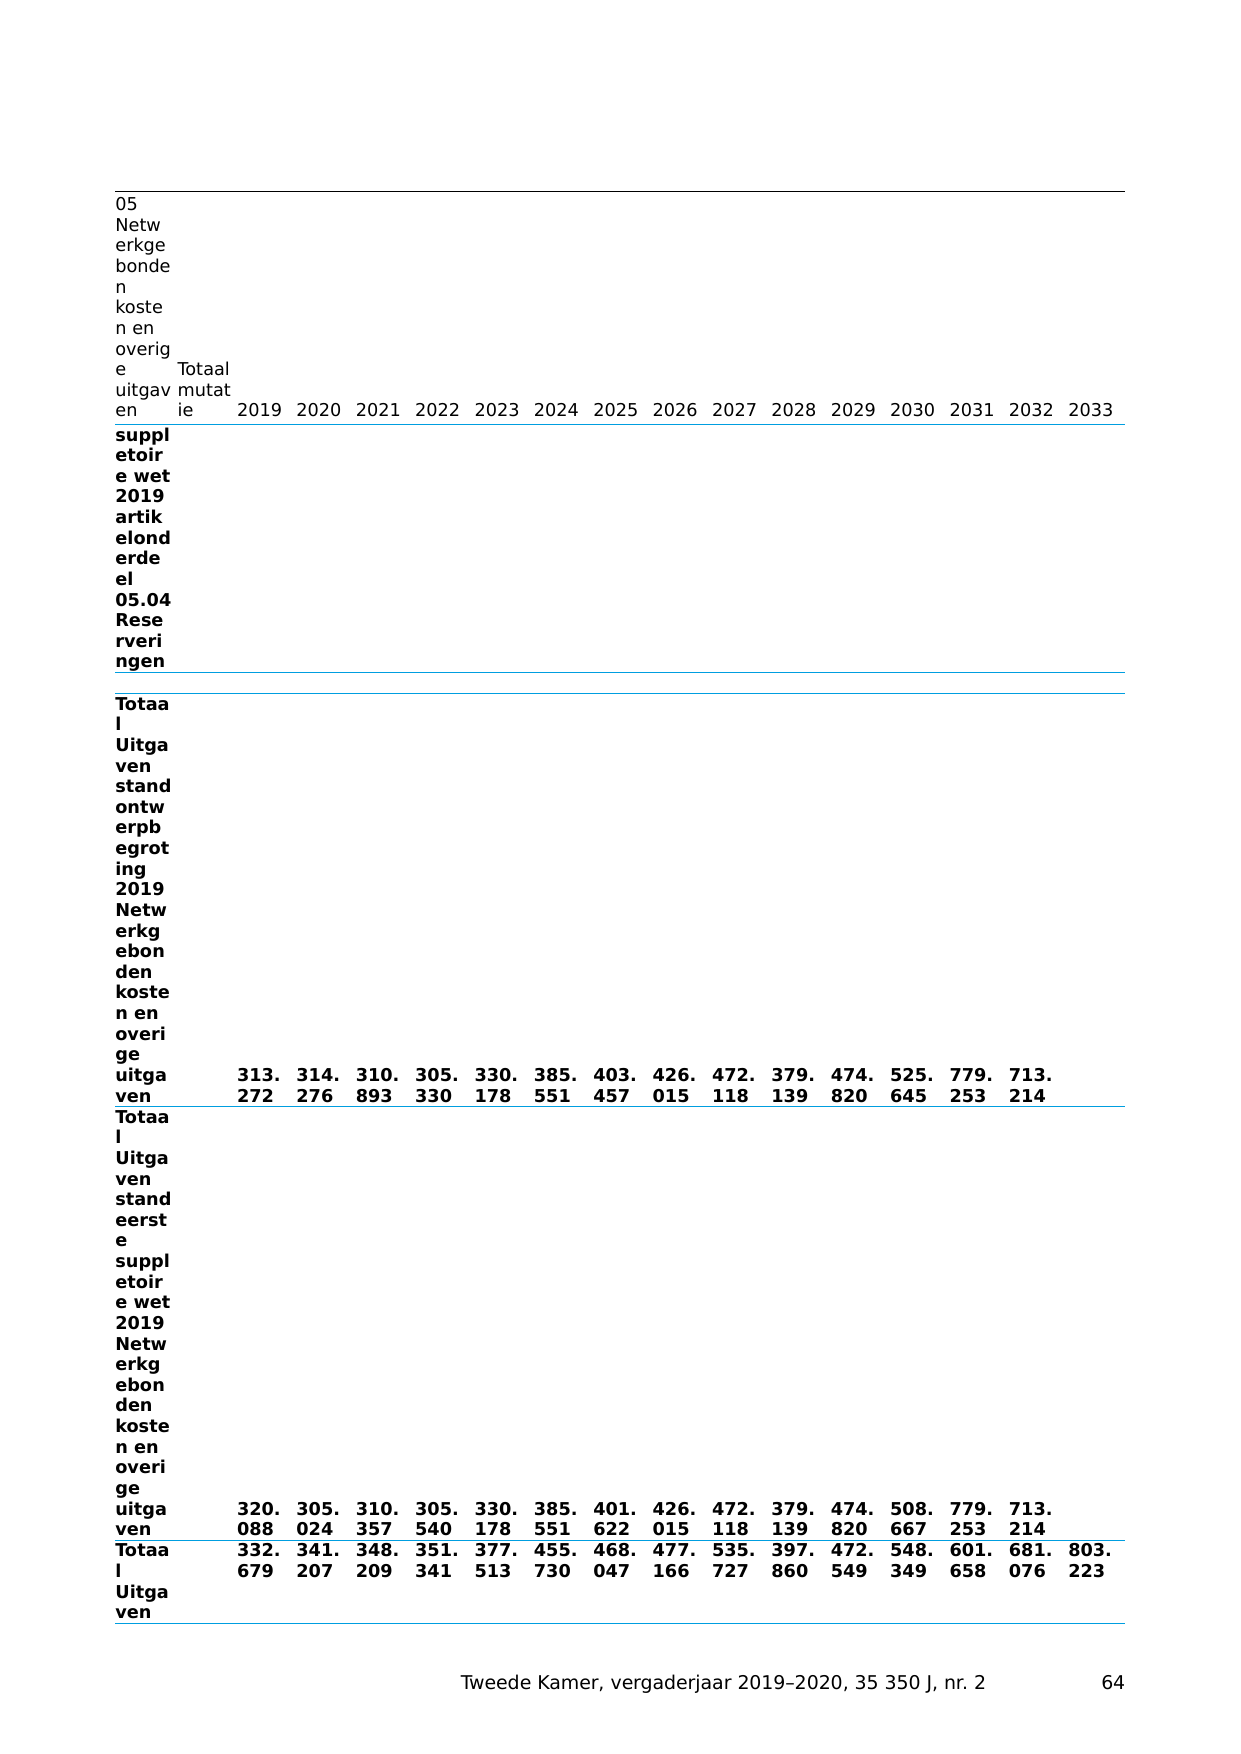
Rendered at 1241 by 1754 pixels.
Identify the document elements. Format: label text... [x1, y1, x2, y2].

table_cell [234, 673, 293, 693]
table_cell 681.076 [1006, 1541, 1065, 1623]
table_cell [946, 425, 1006, 672]
table_cell 713.214 [1006, 694, 1065, 1106]
table_cell 472.118 [709, 694, 768, 1106]
table_header 2020 [293, 192, 353, 424]
table_cell [353, 425, 412, 672]
table_header 2027 [709, 192, 768, 424]
table_header Totaal mutatie [175, 192, 234, 424]
table_header 2031 [946, 192, 1006, 424]
table_header 2029 [828, 192, 887, 424]
table_cell [293, 673, 353, 693]
table_cell 313.272 [234, 694, 293, 1106]
table_cell [531, 425, 590, 672]
table_cell [768, 425, 828, 672]
table_cell [412, 425, 471, 672]
table_cell [709, 425, 768, 672]
table_cell 426.015 [650, 1107, 709, 1540]
table_cell 385.551 [531, 1107, 590, 1540]
table_header 2019 [234, 192, 293, 424]
table_cell 455.730 [531, 1541, 590, 1623]
table_header 2028 [768, 192, 828, 424]
table_cell 348.209 [353, 1541, 412, 1623]
table_cell 468.047 [590, 1541, 649, 1623]
table_cell [471, 425, 531, 672]
table_cell [175, 425, 234, 672]
table_cell 341.207 [293, 1541, 353, 1623]
table_cell 385.551 [531, 694, 590, 1106]
table_cell [1065, 673, 1125, 693]
table_header 2025 [590, 192, 649, 424]
table_cell 314.276 [293, 694, 353, 1106]
table_cell 548.349 [887, 1541, 946, 1623]
table_cell 803.223 [1065, 1541, 1125, 1623]
table_cell [234, 425, 293, 672]
table_cell 330.178 [471, 1107, 531, 1540]
table_cell 601.658 [946, 1541, 1006, 1623]
table_cell 472.118 [709, 1107, 768, 1540]
table_cell [353, 673, 412, 693]
table_cell [828, 673, 887, 693]
table_cell [946, 673, 1006, 693]
table_cell [590, 425, 649, 672]
table_cell Totaal Uitgaven [115, 1541, 174, 1623]
table_cell [650, 425, 709, 672]
table_cell [1065, 425, 1125, 672]
table_cell 403.457 [590, 694, 649, 1106]
table_cell suppletoire wet 2019 artikelonderdeel 05.04 Reserveringen [115, 425, 174, 672]
table_header 2030 [887, 192, 946, 424]
table_cell 713.214 [1006, 1107, 1065, 1540]
table_cell [828, 425, 887, 672]
table_cell 332.679 [234, 1541, 293, 1623]
table_cell [175, 1541, 234, 1623]
table_cell [531, 673, 590, 693]
table_cell 397.860 [768, 1541, 828, 1623]
table_header 2026 [650, 192, 709, 424]
table_cell [1006, 673, 1065, 693]
table_cell [175, 673, 234, 693]
table_header 2021 [353, 192, 412, 424]
table_cell [887, 425, 946, 672]
table_cell 426.015 [650, 694, 709, 1106]
table_cell [709, 673, 768, 693]
table_header 2024 [531, 192, 590, 424]
table_cell 351.341 [412, 1541, 471, 1623]
table_cell 320.088 [234, 1107, 293, 1540]
table_cell 379.139 [768, 1107, 828, 1540]
table_cell 474.820 [828, 1107, 887, 1540]
table_header 2033 [1065, 192, 1125, 424]
table_cell [471, 673, 531, 693]
table_cell [115, 673, 174, 693]
table_header 2023 [471, 192, 531, 424]
table_header 05 Netwerkgebonden kosten en overige uitgaven [115, 192, 174, 424]
table_cell [887, 673, 946, 693]
table_cell 508.667 [887, 1107, 946, 1540]
table_cell [590, 673, 649, 693]
table_cell [1065, 1107, 1125, 1540]
table_cell [1006, 425, 1065, 672]
table_cell 525.645 [887, 694, 946, 1106]
table_cell [768, 673, 828, 693]
table_cell 305.330 [412, 694, 471, 1106]
table_cell [412, 673, 471, 693]
table_cell 330.178 [471, 694, 531, 1106]
table_cell 305.540 [412, 1107, 471, 1540]
table_header 2022 [412, 192, 471, 424]
table_cell 310.357 [353, 1107, 412, 1540]
table_cell 779.253 [946, 694, 1006, 1106]
table_cell 472.549 [828, 1541, 887, 1623]
table_header 2032 [1006, 192, 1065, 424]
table_cell 779.253 [946, 1107, 1006, 1540]
table_cell 401.622 [590, 1107, 649, 1540]
table_cell 379.139 [768, 694, 828, 1106]
table_cell [175, 1107, 234, 1540]
table_cell [1065, 694, 1125, 1106]
table_cell 377.513 [471, 1541, 531, 1623]
table_cell Totaal Uitgaven stand ontwerpbegroting 2019 Netwerkgebonden kosten en overige uitgaven [115, 694, 174, 1106]
table_cell [650, 673, 709, 693]
table_cell 310.893 [353, 694, 412, 1106]
table_cell 535.727 [709, 1541, 768, 1623]
table_cell 305.024 [293, 1107, 353, 1540]
table_cell Totaal Uitgaven stand eerste suppletoire wet 2019 Netwerkgebonden kosten en overige uitgaven [115, 1107, 174, 1540]
table_cell [175, 694, 234, 1106]
table_cell 474.820 [828, 694, 887, 1106]
table_cell 477.166 [650, 1541, 709, 1623]
table_cell [293, 425, 353, 672]
